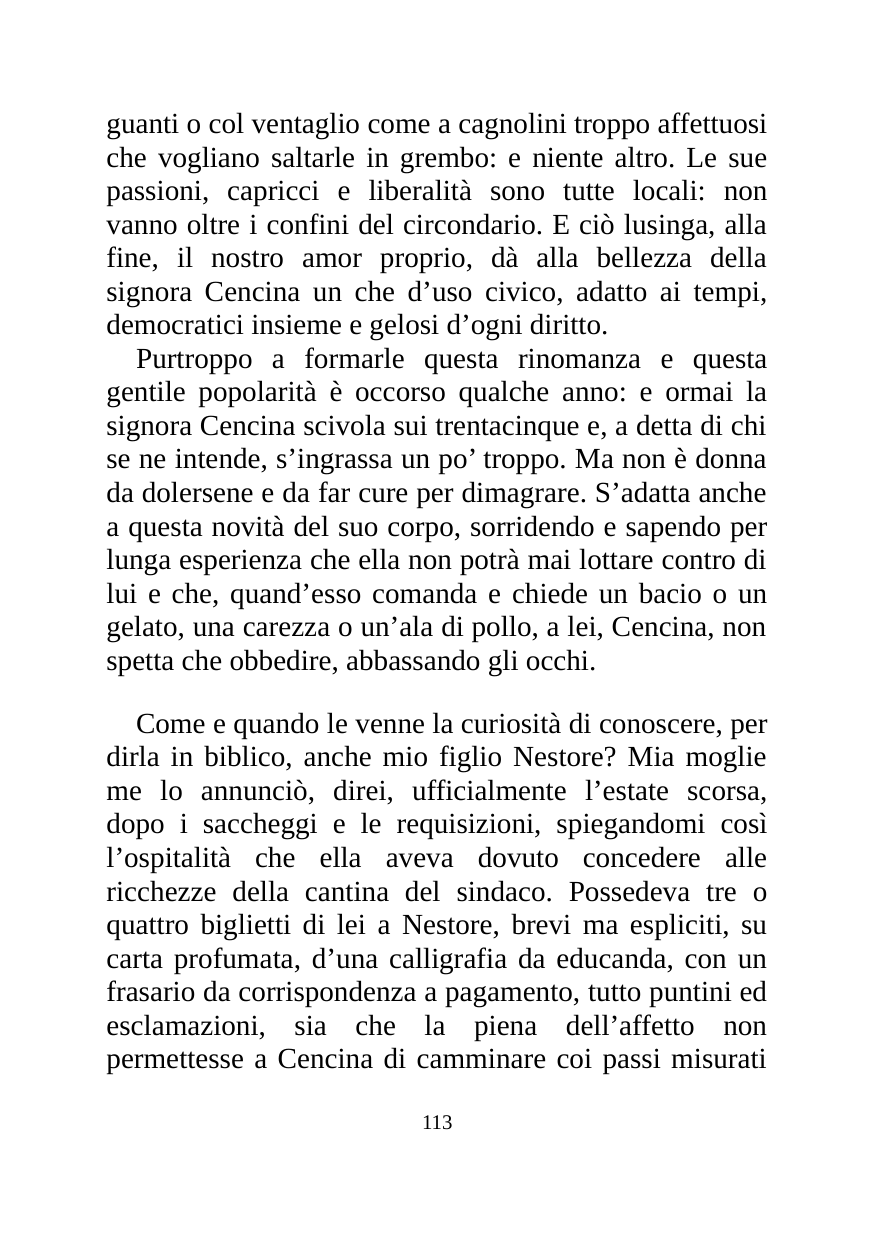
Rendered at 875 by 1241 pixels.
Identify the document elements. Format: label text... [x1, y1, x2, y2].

text guanti o col ventaglio come a cagnolini troppo affettuosi che vogliano saltarle in grembo: e niente altro. Le sue passioni, capricci e liberalità sono tutte locali: non vanno oltre i confini del circondario. E ciò lusinga, alla fine, il nostro amor proprio, dà alla bellezza della signora Cencina un che d’uso civico, adatto ai tempi, democratici insieme e gelosi d’ogni diritto. [106, 106, 768, 341]
text Come e quando le venne la curiosità di conoscere, per dirla in biblico, anche mio figlio Nestore? Mia moglie me lo annunciò, direi, ufficialmente l’estate scorsa, dopo i saccheggi e le requisizioni, spiegandomi così l’ospitalità che ella aveva dovuto concedere alle ricchezze della cantina del sindaco. Possedeva tre o quattro biglietti di lei a Nestore, brevi ma espliciti, su carta profumata, d’una calligrafia da educanda, con un frasario da corrispondenza a pagamento, tutto puntini ed esclamazioni, sia che la piena dell’affetto non permettesse a Cencina di camminare coi passi misurati [106, 706, 768, 1075]
text Purtroppo a formarle questa rinomanza e questa gentile popolarità è occorso qualche anno: e ormai la signora Cencina scivola sui trentacinque e, a detta di chi se ne intende, s’ingrassa un po’ troppo. Ma non è donna da dolersene e da far cure per dimagrare. S’adatta anche a questa novità del suo corpo, sorridendo e sapendo per lunga esperienza che ella non potrà mai lottare contro di lui e che, quand’esso comanda e chiede un bacio o un gelato, una carezza o un’ala di pollo, a lei, Cencina, non spetta che obbedire, abbassando gli occhi. [106, 341, 768, 676]
